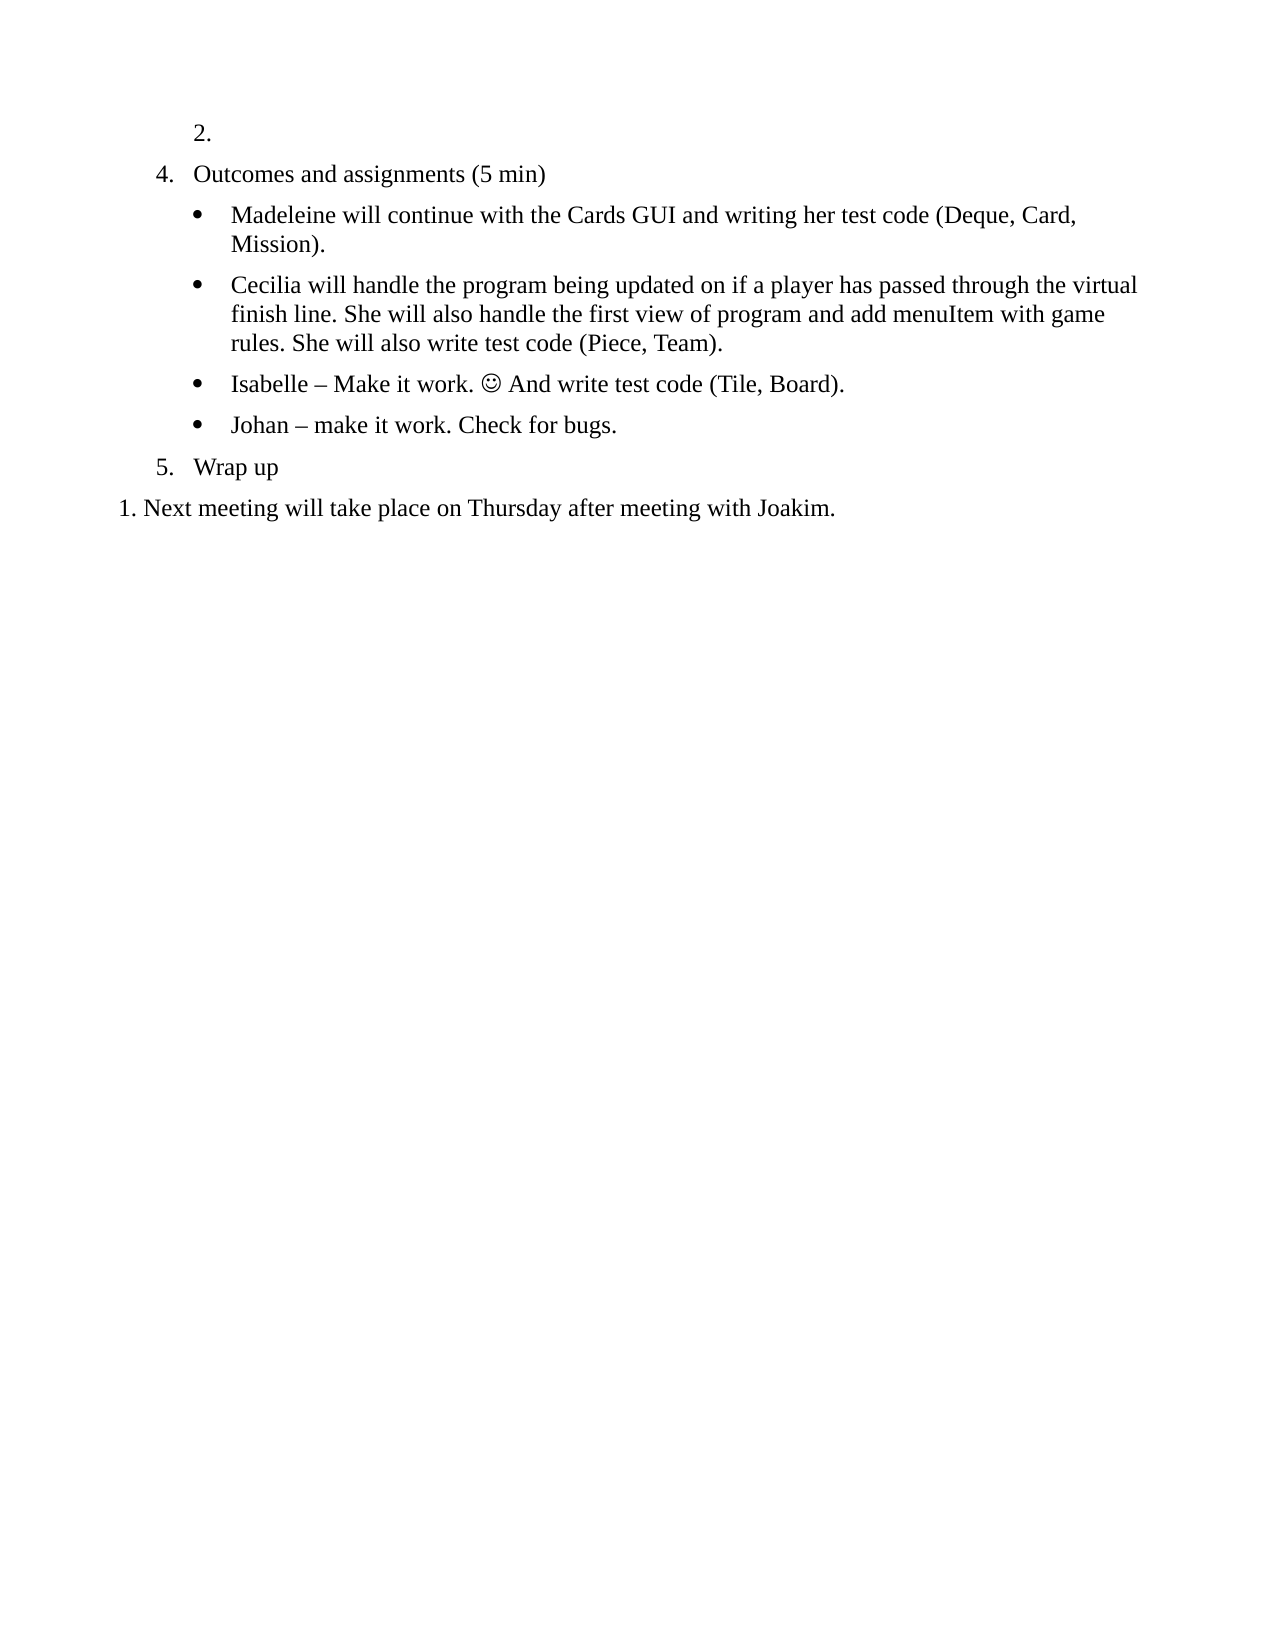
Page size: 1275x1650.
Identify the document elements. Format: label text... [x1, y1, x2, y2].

list Outcomes and assignments (5 min) [156, 159, 1157, 188]
list Cecilia will handle the program being updated on if a player has passed through the virtual finish line. She will also handle the first view of program and add menuItem with game rules. She will also write test code (Piece, Team). [193, 271, 1157, 357]
list Isabelle – Make it work.  And write test code (Tile, Board). [193, 369, 1157, 398]
text 1. Next meeting will take place on Thursday after meeting with Joakim. [118, 493, 1157, 522]
list Madeleine will continue with the Cards GUI and writing her test code (Deque, Card, Mission). [193, 201, 1157, 258]
list Johan – make it work. Check for bugs. [193, 411, 1157, 439]
list Wrap up [156, 452, 1157, 481]
